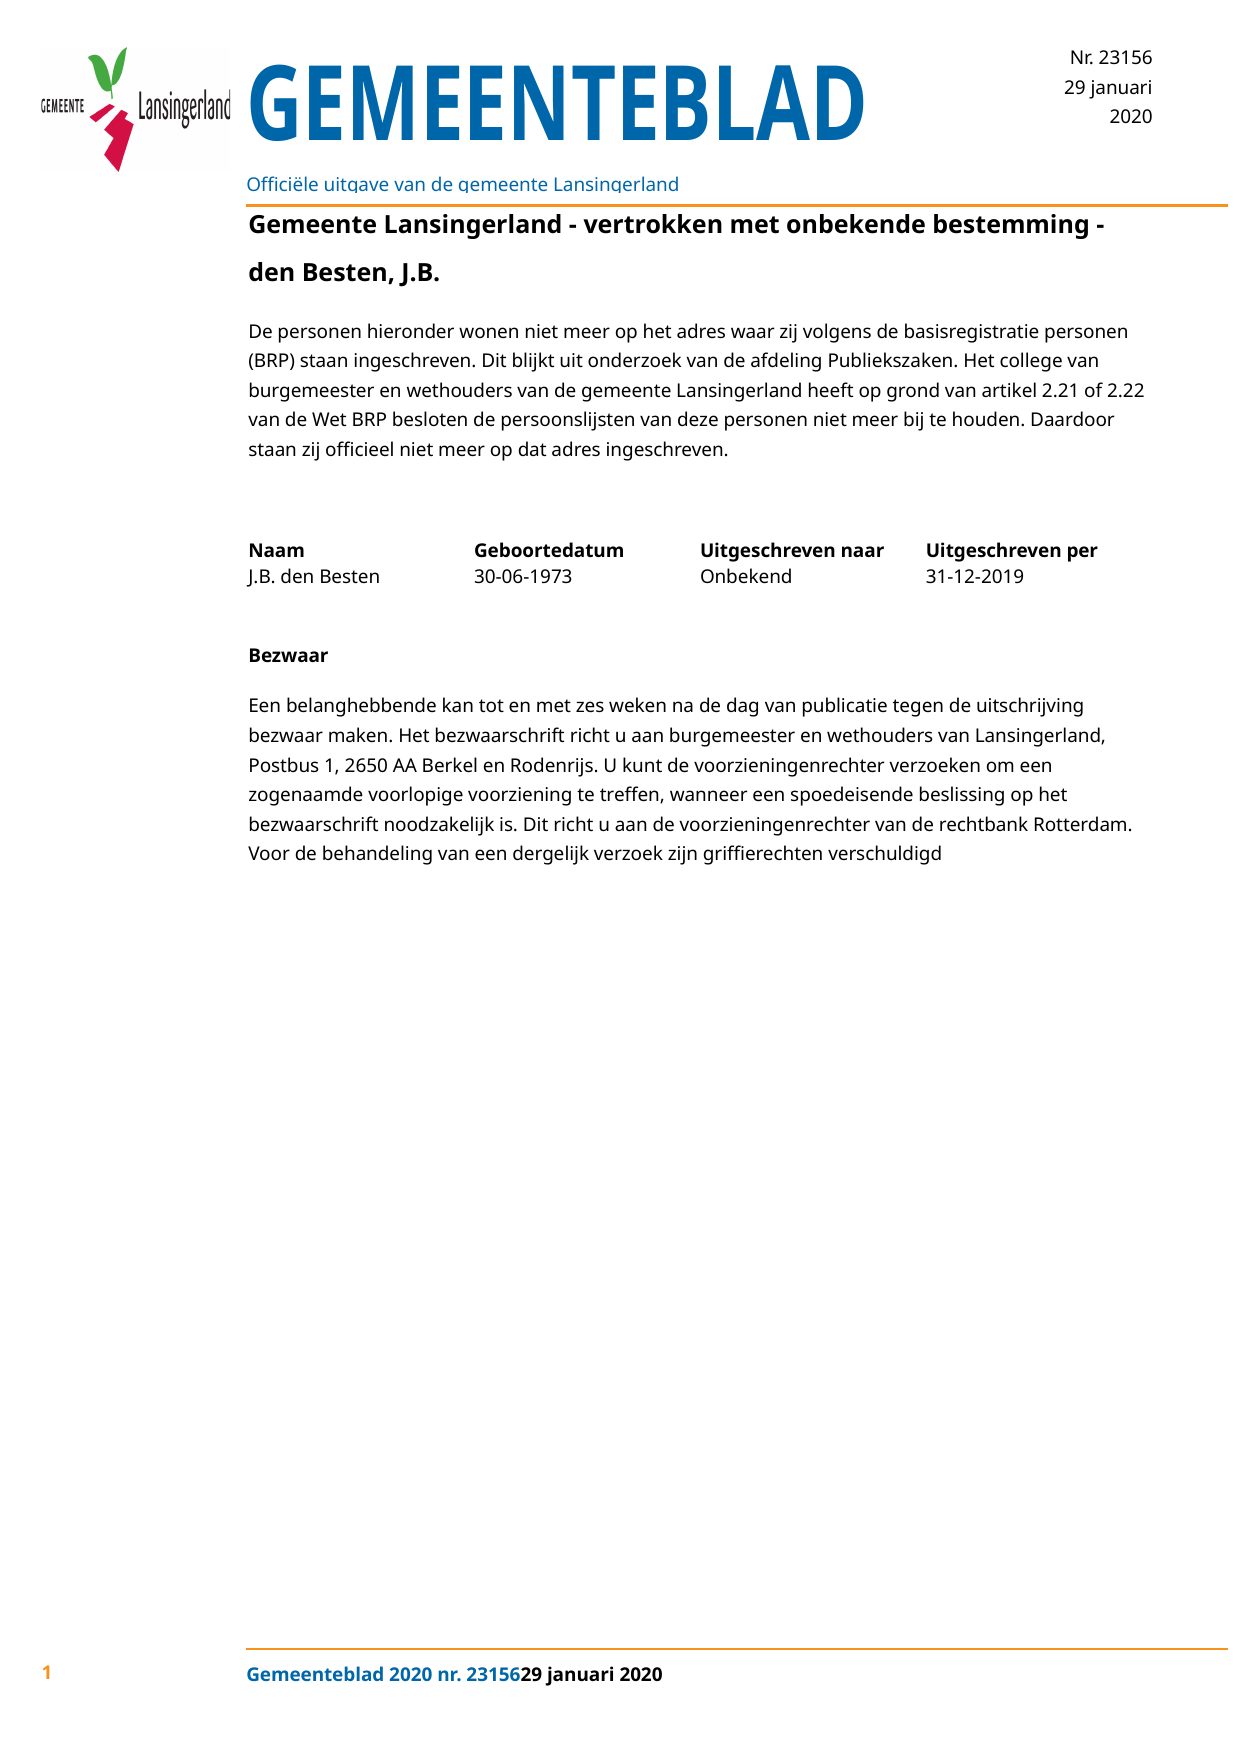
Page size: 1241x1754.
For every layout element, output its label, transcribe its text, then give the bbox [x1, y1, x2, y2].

text Bezwaar [248, 642, 1152, 668]
table_cell 31-12-2019 [926, 563, 1152, 589]
table_cell Onbekend [700, 563, 926, 589]
table_header Uitgeschreven naar [700, 537, 926, 563]
table_header Geboortedatum [474, 537, 700, 563]
table_header Naam [248, 537, 474, 563]
table_cell J.B. den Besten [248, 563, 474, 589]
text Een belanghebbende kan tot en met zes weken na de dag van publicatie tegen de uitschrijving bezwaar maken. Het bezwaarschrift richt u aan burgemeester en wethouders van Lansingerland, Postbus 1, 2650 AA Berkel en Rodenrijs. U kunt de voorzieningenrechter verzoeken om een zogenaamde voorlopige voorziening te treffen, wanneer een spoedeisende beslissing op het bezwaarschrift noodzakelijk is. Dit richt u aan de voorzieningenrechter van de rechtbank Rotterdam. Voor de behandeling van een dergelijk verzoek zijn griffierechten verschuldigd [248, 693, 1152, 866]
text De personen hieronder wonen niet meer op het adres waar zij volgens de basisregistratie personen (BRP) staan ingeschreven. Dit blijkt uit onderzoek van de afdeling Publiekszaken. Het college van burgemeester en wethouders van de gemeente Lansingerland heeft op grond van artikel 2.21 of 2.22 van de Wet BRP besloten de persoonslijsten van deze personen niet meer bij te houden. Daardoor staan zij officieel niet meer op dat adres ingeschreven. [248, 318, 1152, 462]
table_header Uitgeschreven per [926, 537, 1152, 563]
picture [41, 47, 231, 172]
table_cell 30-06-1973 [474, 563, 700, 589]
text Gemeente Lansingerland - vertrokken met onbekende bestemming - den Besten, J.B. [248, 207, 1152, 288]
